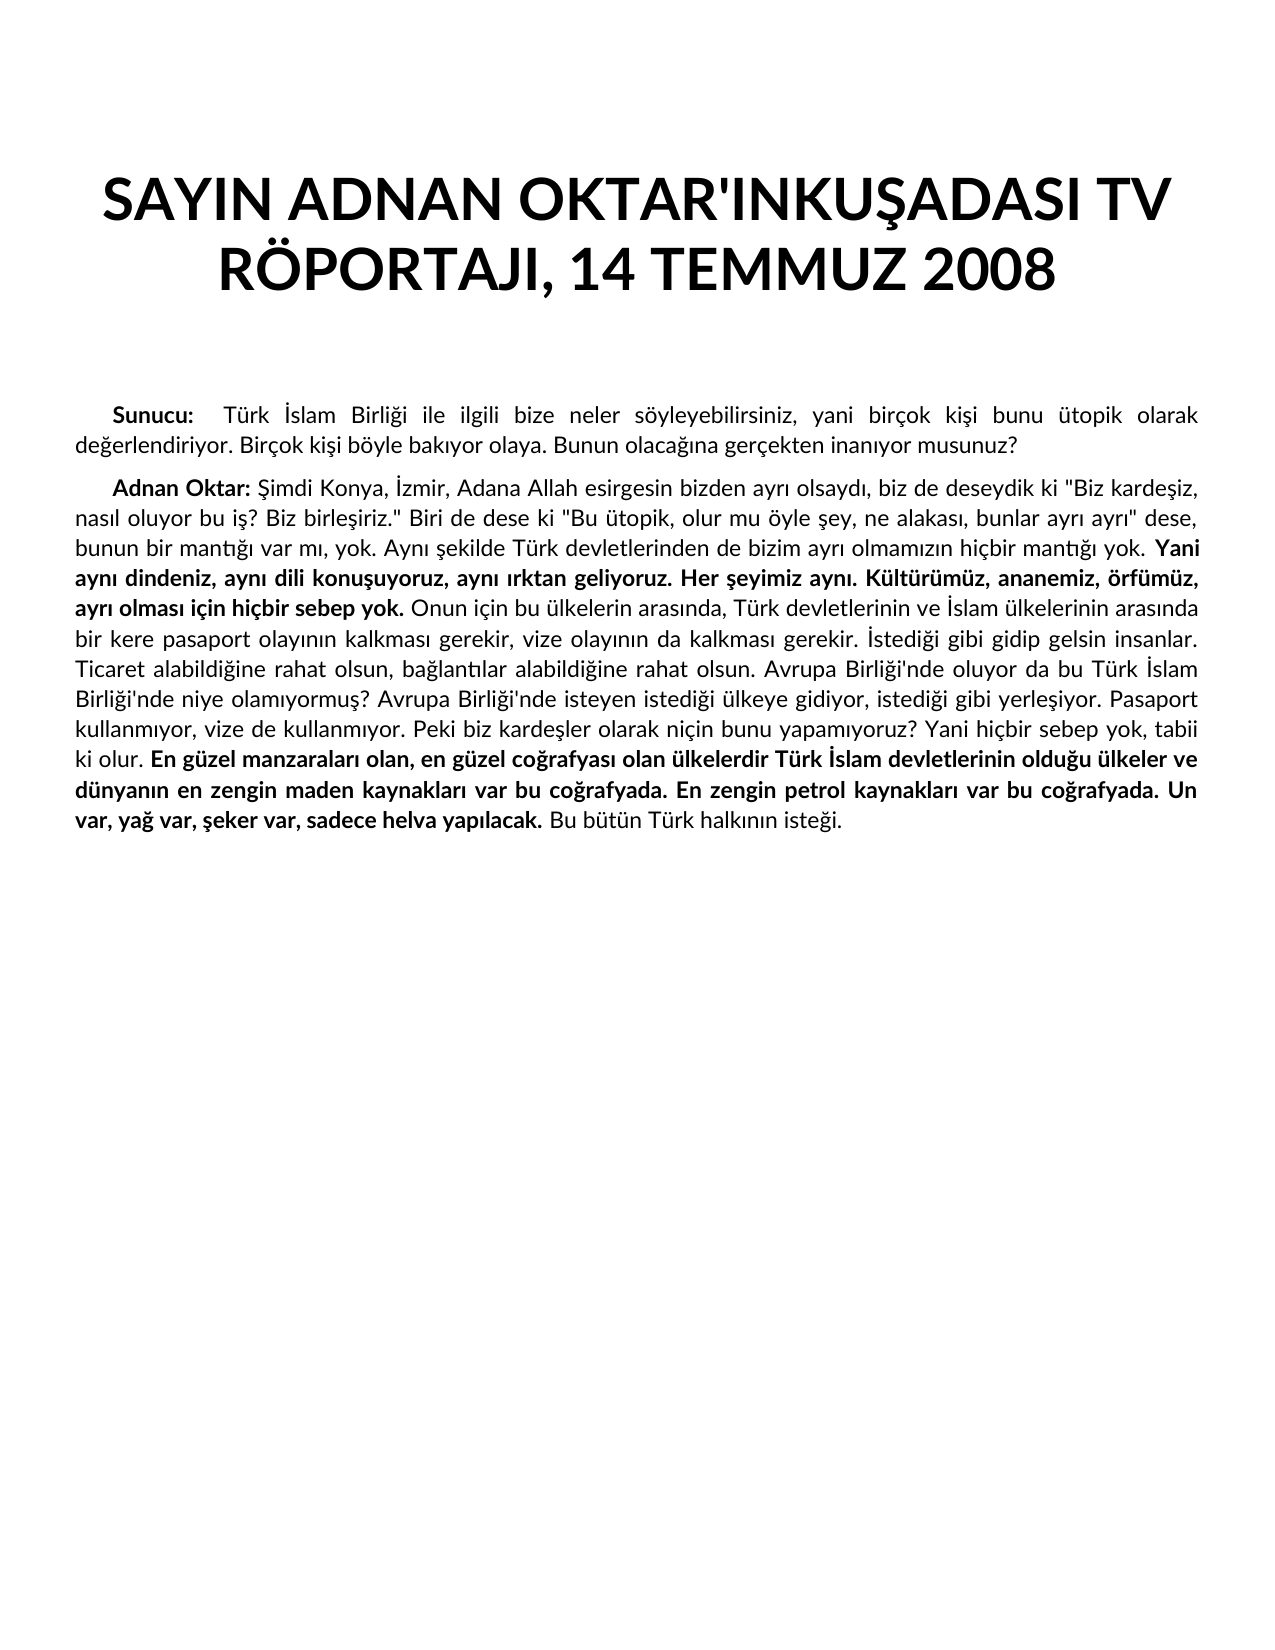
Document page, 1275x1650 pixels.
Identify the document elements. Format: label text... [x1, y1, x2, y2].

text Adnan Oktar: Şimdi Konya, İzmir, Adana Allah esirgesin bizden ayrı olsaydı, biz de deseydik ki "Biz kardeşiz, nasıl oluyor bu iş? Biz birleşiriz." Biri de dese ki "Bu ütopik, olur mu öyle şey, ne alakası, bunlar ayrı ayrı" dese, bunun bir mantığı var mı, yok. Aynı şekilde Türk devletlerinden de bizim ayrı olmamızın hiçbir mantığı yok. Yani aynı dindeniz, aynı dili konuşuyoruz, aynı ırktan geliyoruz. Her şeyimiz aynı. Kültürümüz, ananemiz, örfümüz, ayrı olması için hiçbir sebep yok. Onun için bu ülkelerin arasında, Türk devletlerinin ve İslam ülkelerinin arasında bir kere pasaport olayının kalkması gerekir, vize olayının da kalkması gerekir. İstediği gibi gidip gelsin insanlar. Ticaret alabildiğine rahat olsun, bağlantılar alabildiğine rahat olsun. Avrupa Birliği'nde oluyor da bu Türk İslam Birliği'nde niye olamıyormuş? Avrupa Birliği'nde isteyen istediği ülkeye gidiyor, istediği gibi yerleşiyor. Pasaport kullanmıyor, vize de kullanmıyor. Peki biz kardeşler olarak niçin bunu yapamıyoruz? Yani hiçbir sebep yok, tabii ki olur. En güzel manzaraları olan, en güzel coğrafyası olan ülkelerdir Türk İslam devletlerinin olduğu ülkeler ve dünyanın en zengin maden kaynakları var bu coğrafyada. En zengin petrol kaynakları var bu coğrafyada. Un var, yağ var, şeker var, sadece helva yapılacak. Bu bütün Türk halkının isteği. [75, 473, 1200, 833]
text Sunucu: Türk İslam Birliği ile ilgili bize neler söyleyebilirsiniz, yani birçok kişi bunu ütopik olarak değerlendiriyor. Birçok kişi böyle bakıyor olaya. Bunun olacağına gerçekten inanıyor musunuz? [75, 400, 1200, 458]
subtitle SAYIN ADNAN OKTAR'INKUŞADASI TV RÖPORTAJI, 14 TEMMUZ 2008 [75, 162, 1200, 302]
